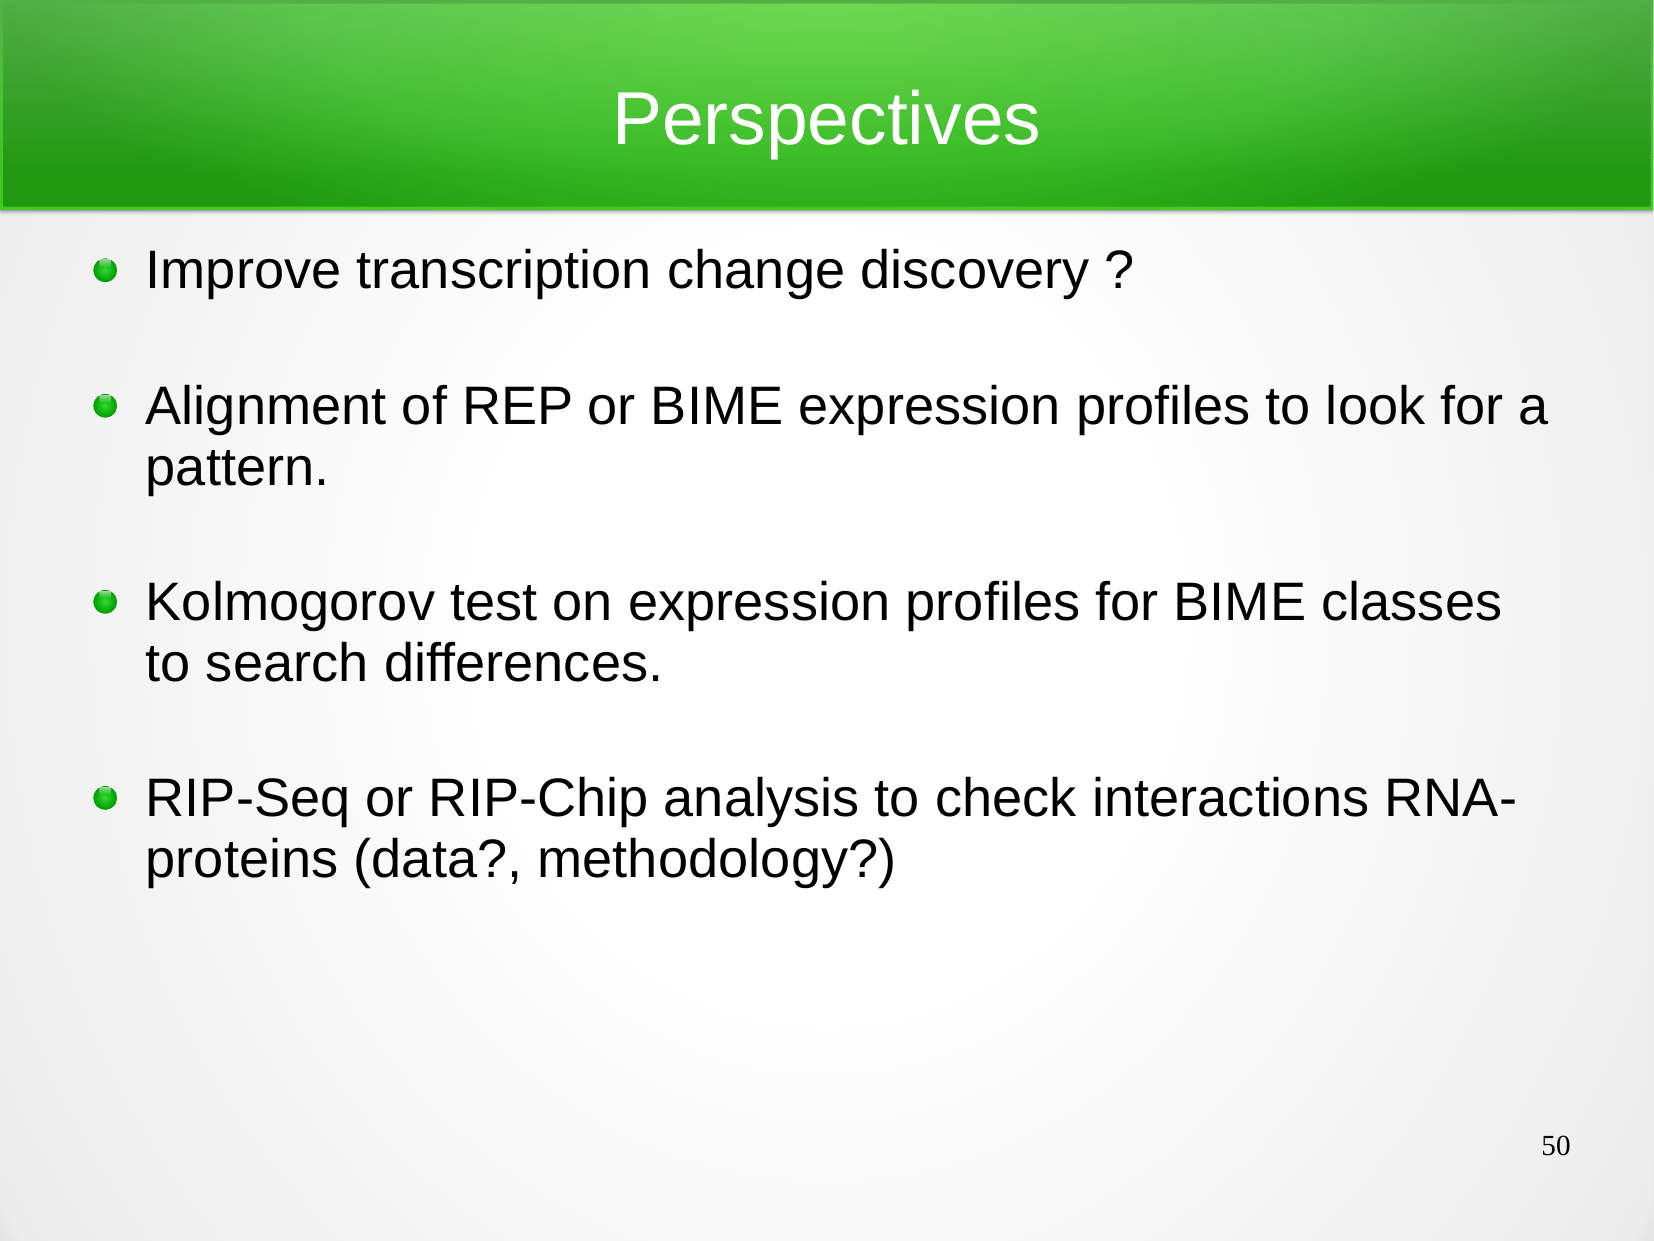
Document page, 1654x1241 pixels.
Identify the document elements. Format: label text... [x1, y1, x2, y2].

list Improve transcription change discovery ? Alignment of REP or BIME expression profiles to look for a pattern. Kolmogorov test on expression profiles for BIME classes to search differences. RIP-Seq or RIP-Chip analysis to check interactions RNA-proteins (data?, methodology?) [75, 240, 1564, 1201]
title Perspectives [82, 34, 1571, 203]
